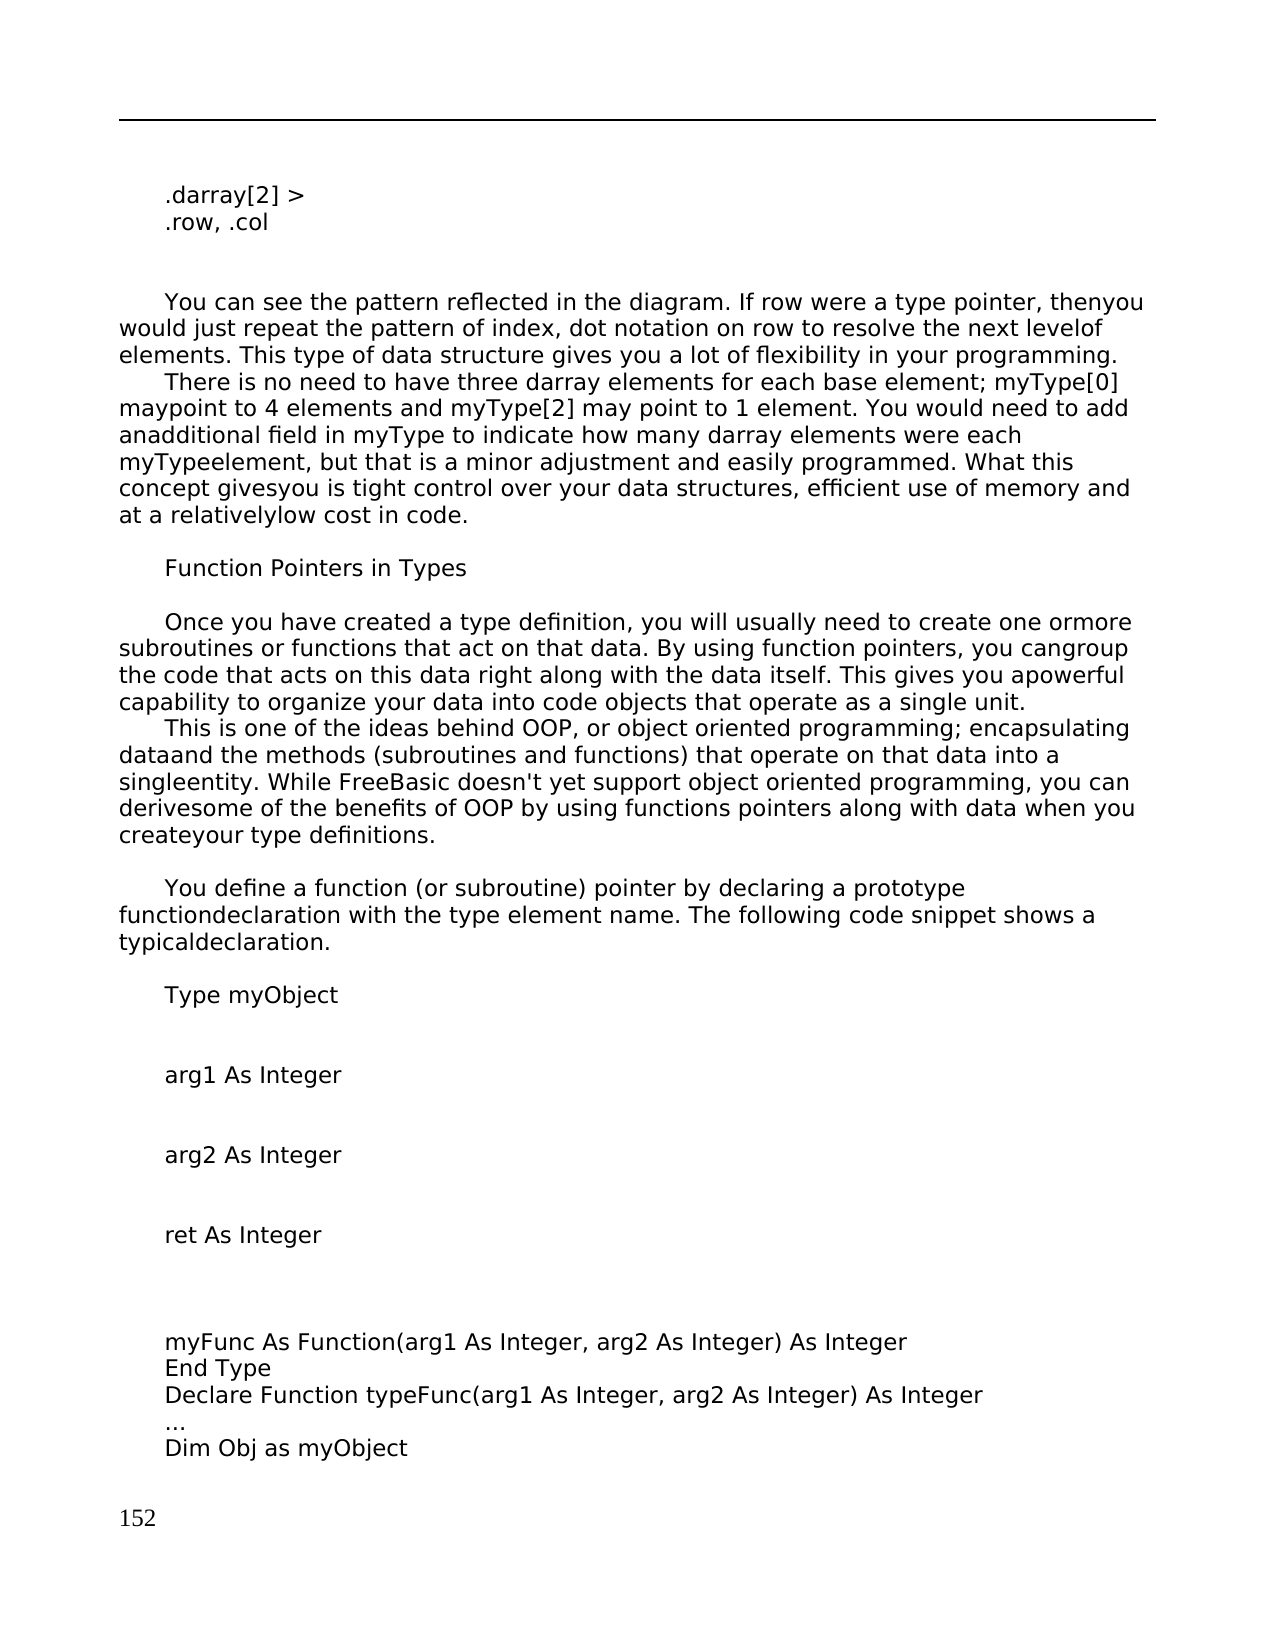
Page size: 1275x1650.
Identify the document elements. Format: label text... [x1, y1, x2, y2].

text Type myObject [118, 982, 1156, 1009]
text You can see the pattern reflected in the diagram. If row were a type pointer, thenyou would just repeat the pattern of index, dot notation on row to resolve the next levelof elements. This type of data structure gives you a lot of flexibility in your programming. [118, 289, 1156, 369]
text myFunc As Function(arg1 As Integer, arg2 As Integer) As Integer [118, 1329, 1156, 1356]
text End Type [118, 1356, 1156, 1382]
text You define a function (or subroutine) pointer by declaring a prototype functiondeclaration with the type element name. The following code snippet shows a typicaldeclaration. [118, 876, 1156, 956]
text .row, .col [118, 209, 1156, 236]
text ret As Integer [118, 1222, 1156, 1249]
text Function Pointers in Types [118, 556, 1156, 582]
text ... [118, 1409, 1156, 1436]
text Dim Obj as myObject [118, 1436, 1156, 1462]
text .darray[2] > [118, 182, 1156, 209]
text This is one of the ideas behind OOP, or object oriented programming; encapsulating dataand the methods (subroutines and functions) that operate on that data into a singleentity. While FreeBasic doesn't yet support object oriented programming, you can derivesome of the benefits of OOP by using functions pointers along with data when you createyour type definitions. [118, 716, 1156, 849]
text Declare Function typeFunc(arg1 As Integer, arg2 As Integer) As Integer [118, 1382, 1156, 1409]
text arg2 As Integer [118, 1142, 1156, 1169]
text There is no need to have three darray elements for each base element; myType[0] maypoint to 4 elements and myType[2] may point to 1 element. You would need to add anadditional field in myType to indicate how many darray elements were each myTypeelement, but that is a minor adjustment and easily programmed. What this concept givesyou is tight control over your data structures, efficient use of memory and at a relativelylow cost in code. [118, 369, 1156, 529]
text Once you have created a type definition, you will usually need to create one ormore subroutines or functions that act on that data. By using function pointers, you cangroup the code that acts on this data right along with the data itself. This gives you apowerful capability to organize your data into code objects that operate as a single unit. [118, 609, 1156, 716]
text arg1 As Integer [118, 1062, 1156, 1089]
